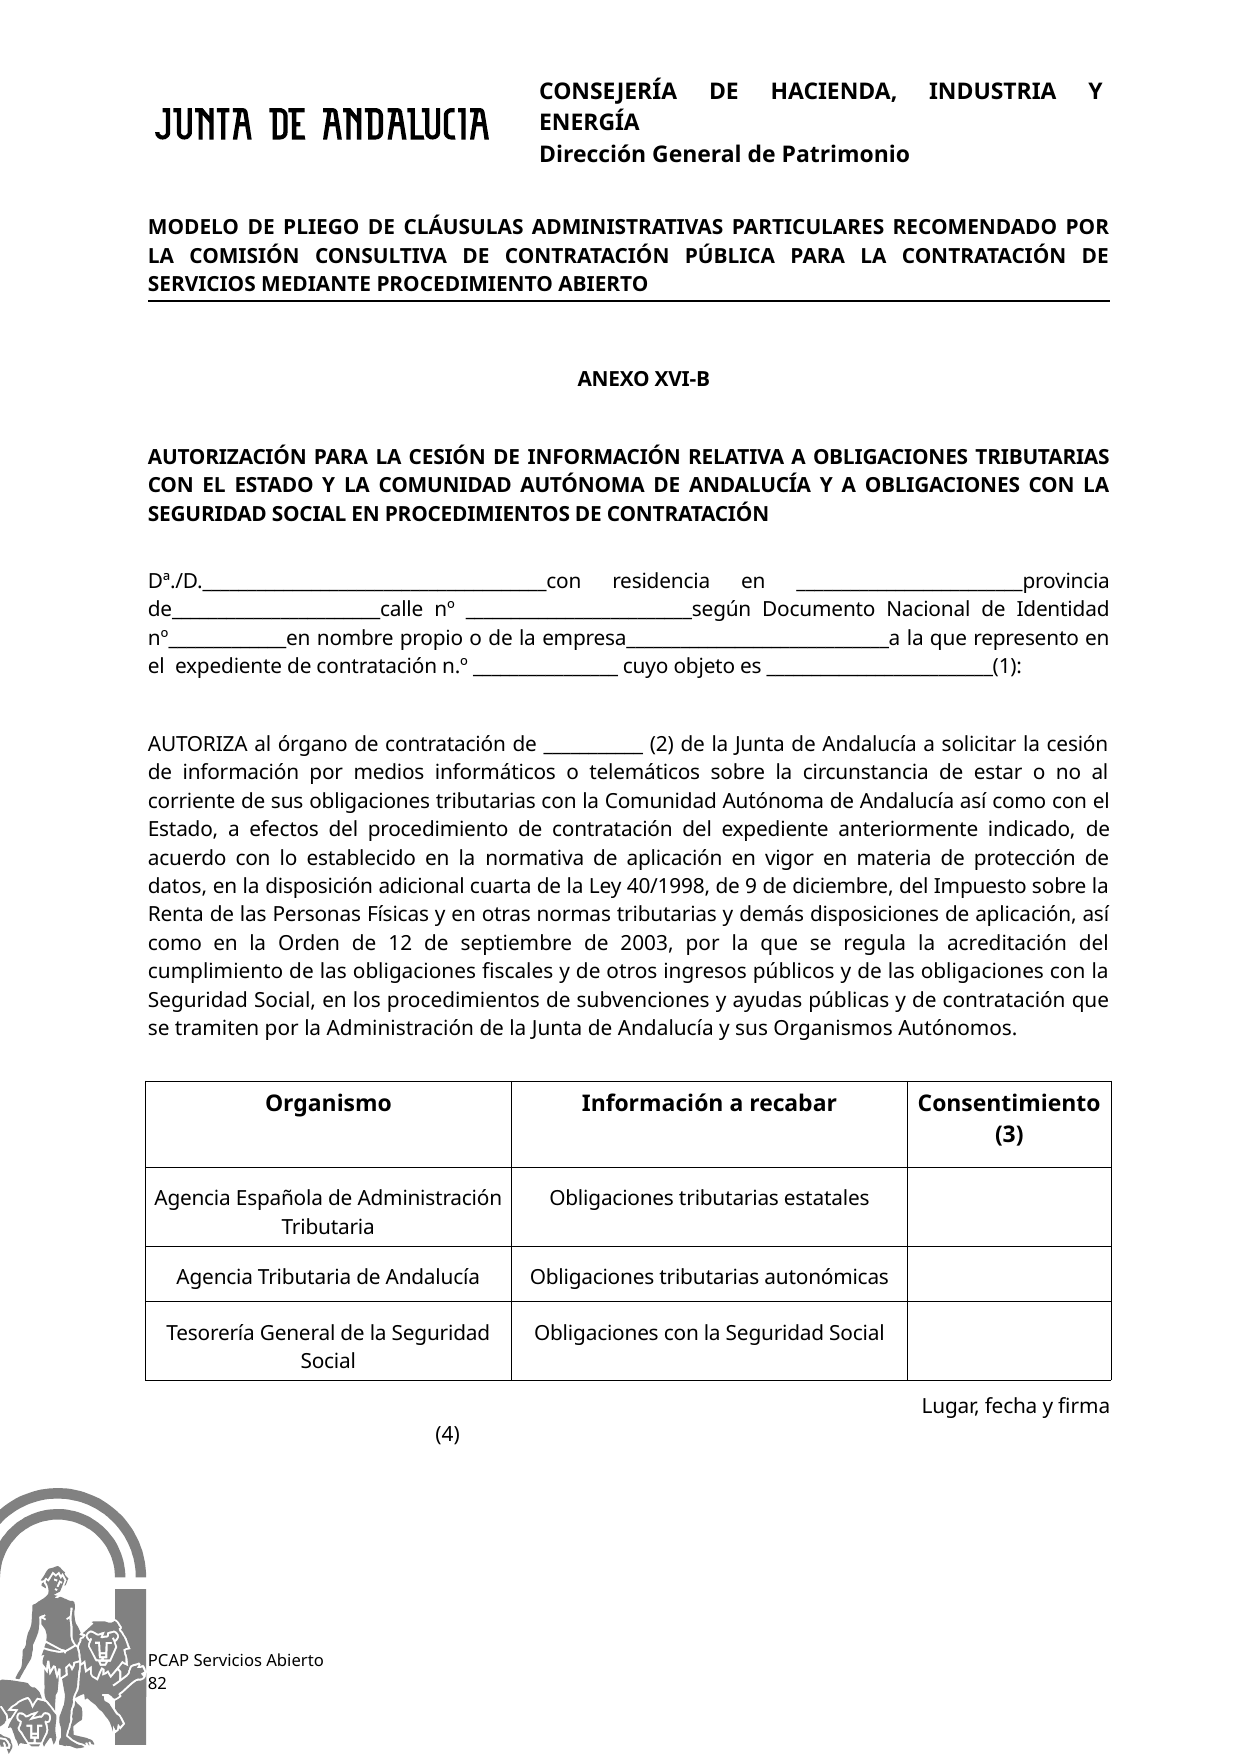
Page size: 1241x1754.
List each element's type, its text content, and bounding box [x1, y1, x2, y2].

text AUTORIZA al órgano de contratación de ___________ (2) de la Junta de Andalucía a solicitar la cesión de información por medios informáticos o telemáticos sobre la circunstancia de estar o no al corriente de sus obligaciones tributarias con la Comunidad Autónoma de Andalucía así como con el Estado, a efectos del procedimiento de contratación del expediente anteriormente indicado, de acuerdo con lo establecido en la normativa de aplicación en vigor en materia de protección de datos, en la disposición adicional cuarta de la Ley 40/1998, de 9 de diciembre, del Impuesto sobre la Renta de las Personas Físicas y en otras normas tributarias y demás disposiciones de aplicación, así como en la Orden de 12 de septiembre de 2003, por la que se regula la acreditación del cumplimiento de las obligaciones fiscales y de otros ingresos públicos y de las obligaciones con la Seguridad Social, en los procedimientos de subvenciones y ayudas públicas y de contratación que se tramiten por la Administración de la Junta de Andalucía y sus Organismos Autónomos. [148, 729, 1110, 1042]
table_cell Obligaciones tributarias autonómicas [512, 1247, 907, 1301]
table_cell [908, 1302, 1111, 1380]
table_cell Agencia Tributaria de Andalucía [146, 1247, 511, 1301]
text AUTORIZACIÓN PARA LA CESIÓN DE INFORMACIÓN RELATIVA A OBLIGACIONES TRIBUTARIAS CON EL ESTADO Y LA COMUNIDAD AUTÓNOMA DE ANDALUCÍA Y A OBLIGACIONES CON LA SEGURIDAD SOCIAL EN PROCEDIMIENTOS DE CONTRATACIÓN [148, 442, 1110, 527]
text MODELO DE PLIEGO DE CLÁUSULAS ADMINISTRATIVAS PARTICULARES RECOMENDADO POR LA COMISIÓN CONSULTIVA DE CONTRATACIÓN PÚBLICA PARA LA CONTRATACIÓN DE SERVICIOS MEDIANTE PROCEDIMIENTO ABIERTO [148, 212, 1110, 300]
table_cell Obligaciones con la Seguridad Social [512, 1302, 907, 1380]
table_header Información a recabar [512, 1082, 907, 1167]
table_header Consentimiento (3) [908, 1082, 1111, 1167]
text ANEXO XVI-B [177, 364, 1110, 392]
table_cell Tesorería General de la Seguridad Social [146, 1302, 511, 1380]
table_cell [908, 1247, 1111, 1301]
table_cell [908, 1168, 1111, 1246]
table_header Organismo [146, 1082, 511, 1167]
table_cell Agencia Española de Administración Tributaria [146, 1168, 511, 1246]
text Lugar, fecha y firma (4) [148, 1391, 1110, 1448]
table_cell Obligaciones tributarias estatales [512, 1168, 907, 1246]
text Dª./D.______________________________________con residencia en _________________________provincia de_______________________calle nº _________________________según Documento Nacional de Identidad nº_____________en nombre propio o de la empresa_____________________________a la que represento en el expediente de contratación n.º ________________ cuyo objeto es _________________________(1): [148, 566, 1110, 680]
